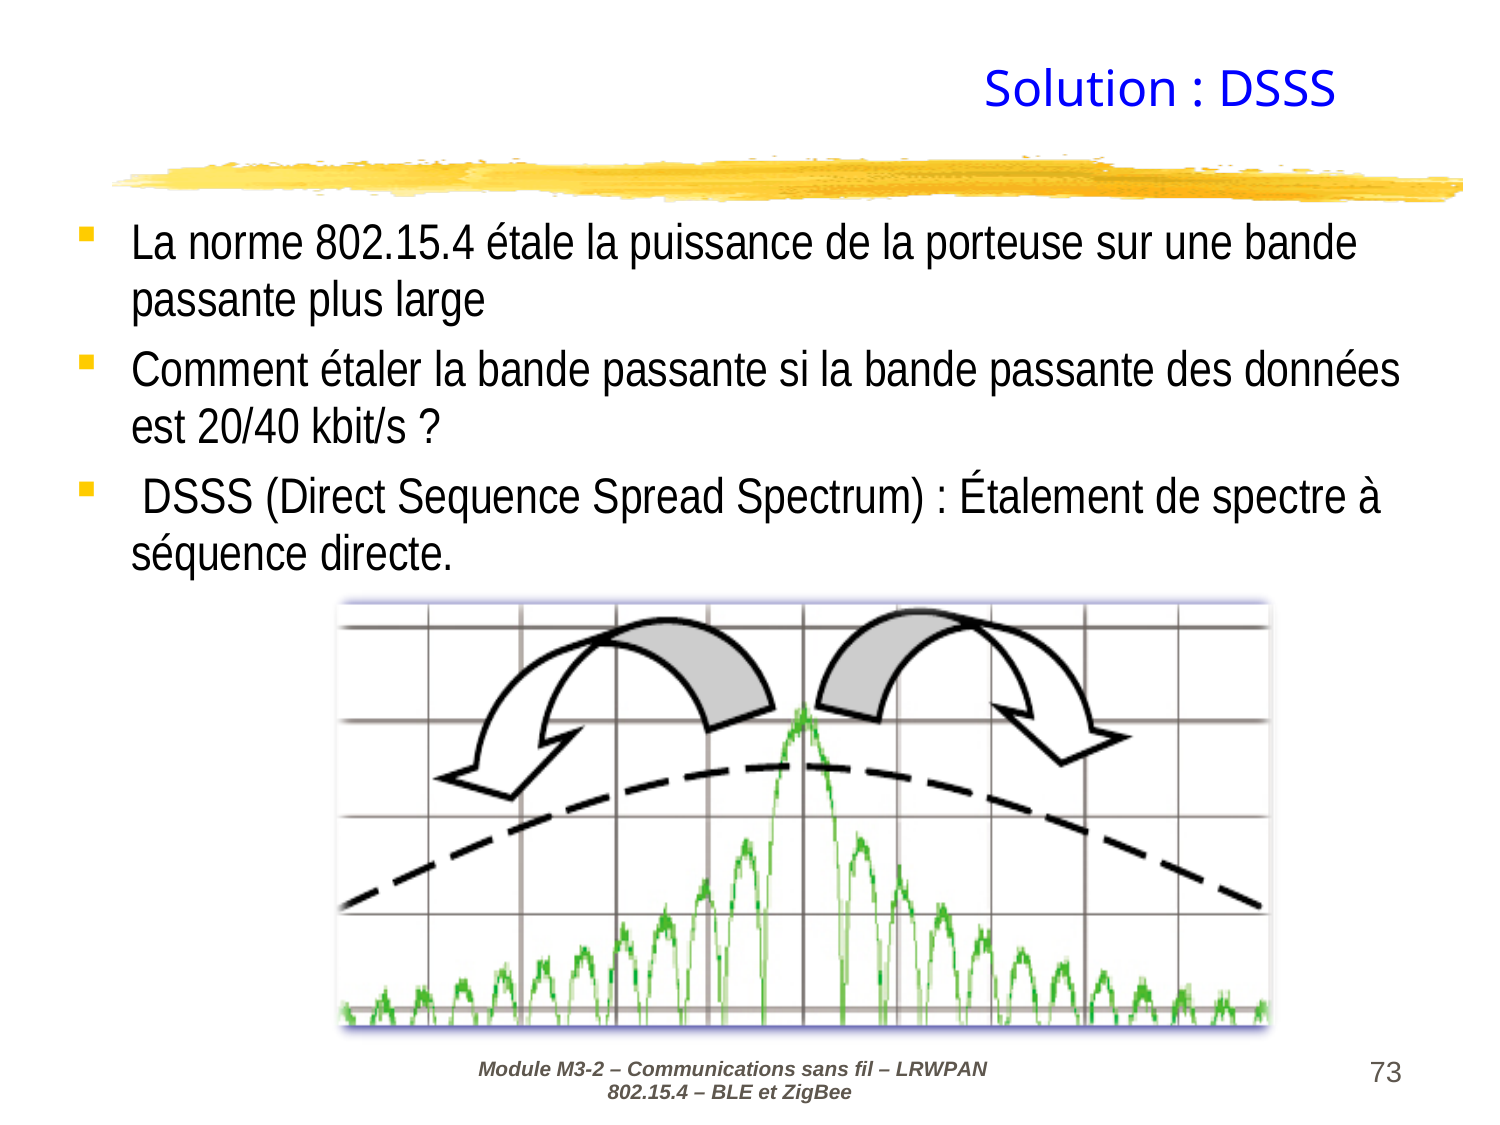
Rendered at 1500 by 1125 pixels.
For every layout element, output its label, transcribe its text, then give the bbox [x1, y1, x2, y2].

picture [330, 590, 1281, 1045]
list La norme 802.15.4 étale la puissance de la porteuse sur une bande passante plus large Comment étaler la bande passante si la bande passante des données est 20/40 kbit/s ? DSSS (Direct Sequence Spread Spectrum) : Étalement de spectre à séquence directe. [74, 212, 1417, 614]
picture [112, 149, 1463, 213]
title Solution : DSSS [62, 37, 1338, 138]
